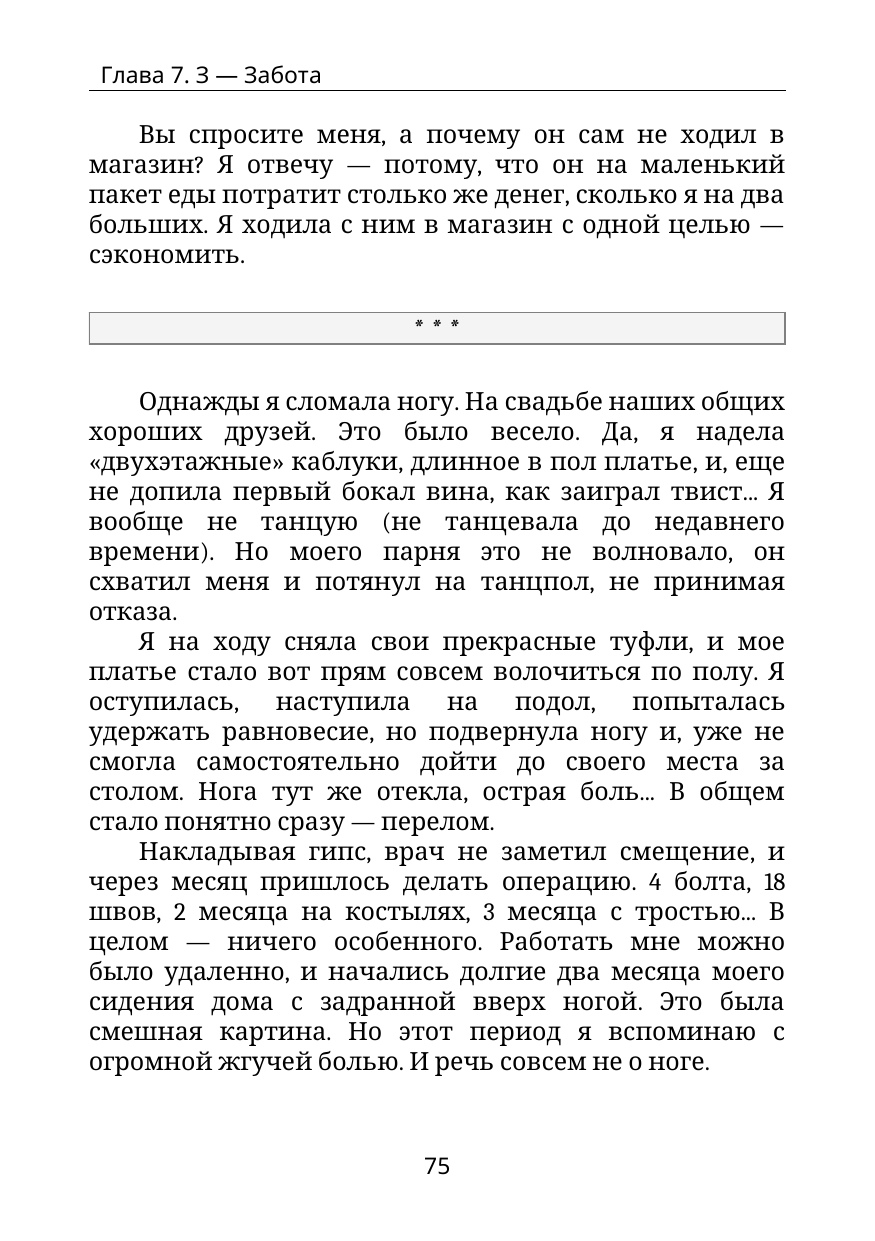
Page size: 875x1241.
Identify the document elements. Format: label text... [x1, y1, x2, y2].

text Я на ходу сняла свои прекрасные туфли, и мое платье стало вот прям совсем волочиться по полу. Я оступилась, наступила на подол, попыталась удержать равновесие, но подвернула ногу и, уже не смогла самостоятельно дойти до своего места за столом. Нога тут же отекла, острая боль... В общем стало понятно сразу — перелом. [88, 626, 786, 836]
text Однажды я сломала ногу. На свадьбе наших общих хороших друзей. Это было весело. Да, я надела «двухэтажные» каблуки, длинное в пол платье, и, еще не допила первый бокал вина, как заиграл твист... Я вообще не танцую (не танцевала до недавнего времени). Но моего парня это не волновало, он схватил меня и потянул на танцпол, не принимая отказа. [88, 386, 786, 626]
text Вы спросите меня, а почему он сам не ходил в магазин? Я отвечу — потому, что он на маленький пакет еды потратит столько же денег, сколько я на два больших. Я ходила с ним в магазин с одной целью — сэкономить. [88, 120, 786, 270]
text Накладывая гипс, врач не заметил смещение, и через месяц пришлось делать операцию. 4 болта, 18 швов, 2 месяца на костылях, 3 месяца с тростью... В целом — ничего особенного. Работать мне можно было удаленно, и начались долгие два месяца моего сидения дома с задранной вверх ногой. Это была смешная картина. Но этот период я вспоминаю с огромной жгучей болью. И речь совсем не о ноге. [88, 836, 786, 1076]
subtitle * * * [90, 313, 784, 343]
